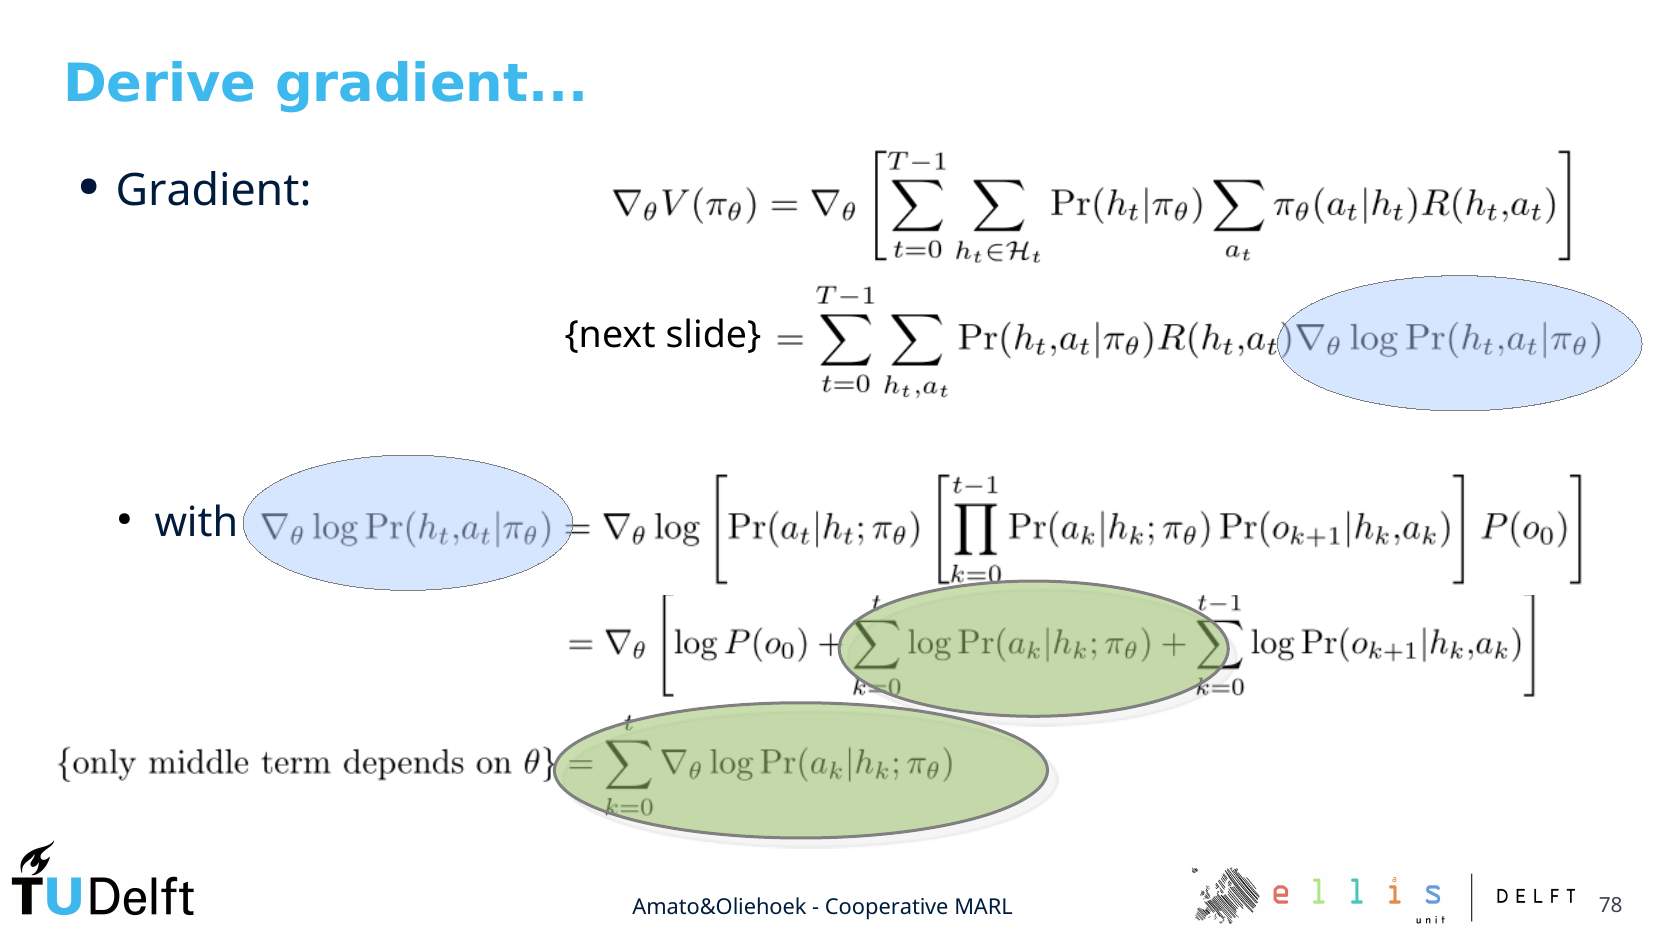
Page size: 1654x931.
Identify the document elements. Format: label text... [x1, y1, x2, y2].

picture [1571, 472, 1590, 595]
picture [594, 136, 1617, 413]
list Gradient: with [63, 161, 1571, 614]
text_box [839, 581, 1229, 717]
text_box [243, 455, 573, 591]
picture [11, 840, 195, 917]
title Derive gradient... [63, 12, 1571, 112]
text_box [554, 702, 1048, 838]
picture [47, 579, 1546, 820]
text_box {next slide} [523, 277, 803, 390]
text_box [1277, 275, 1643, 411]
picture [1186, 860, 1580, 931]
